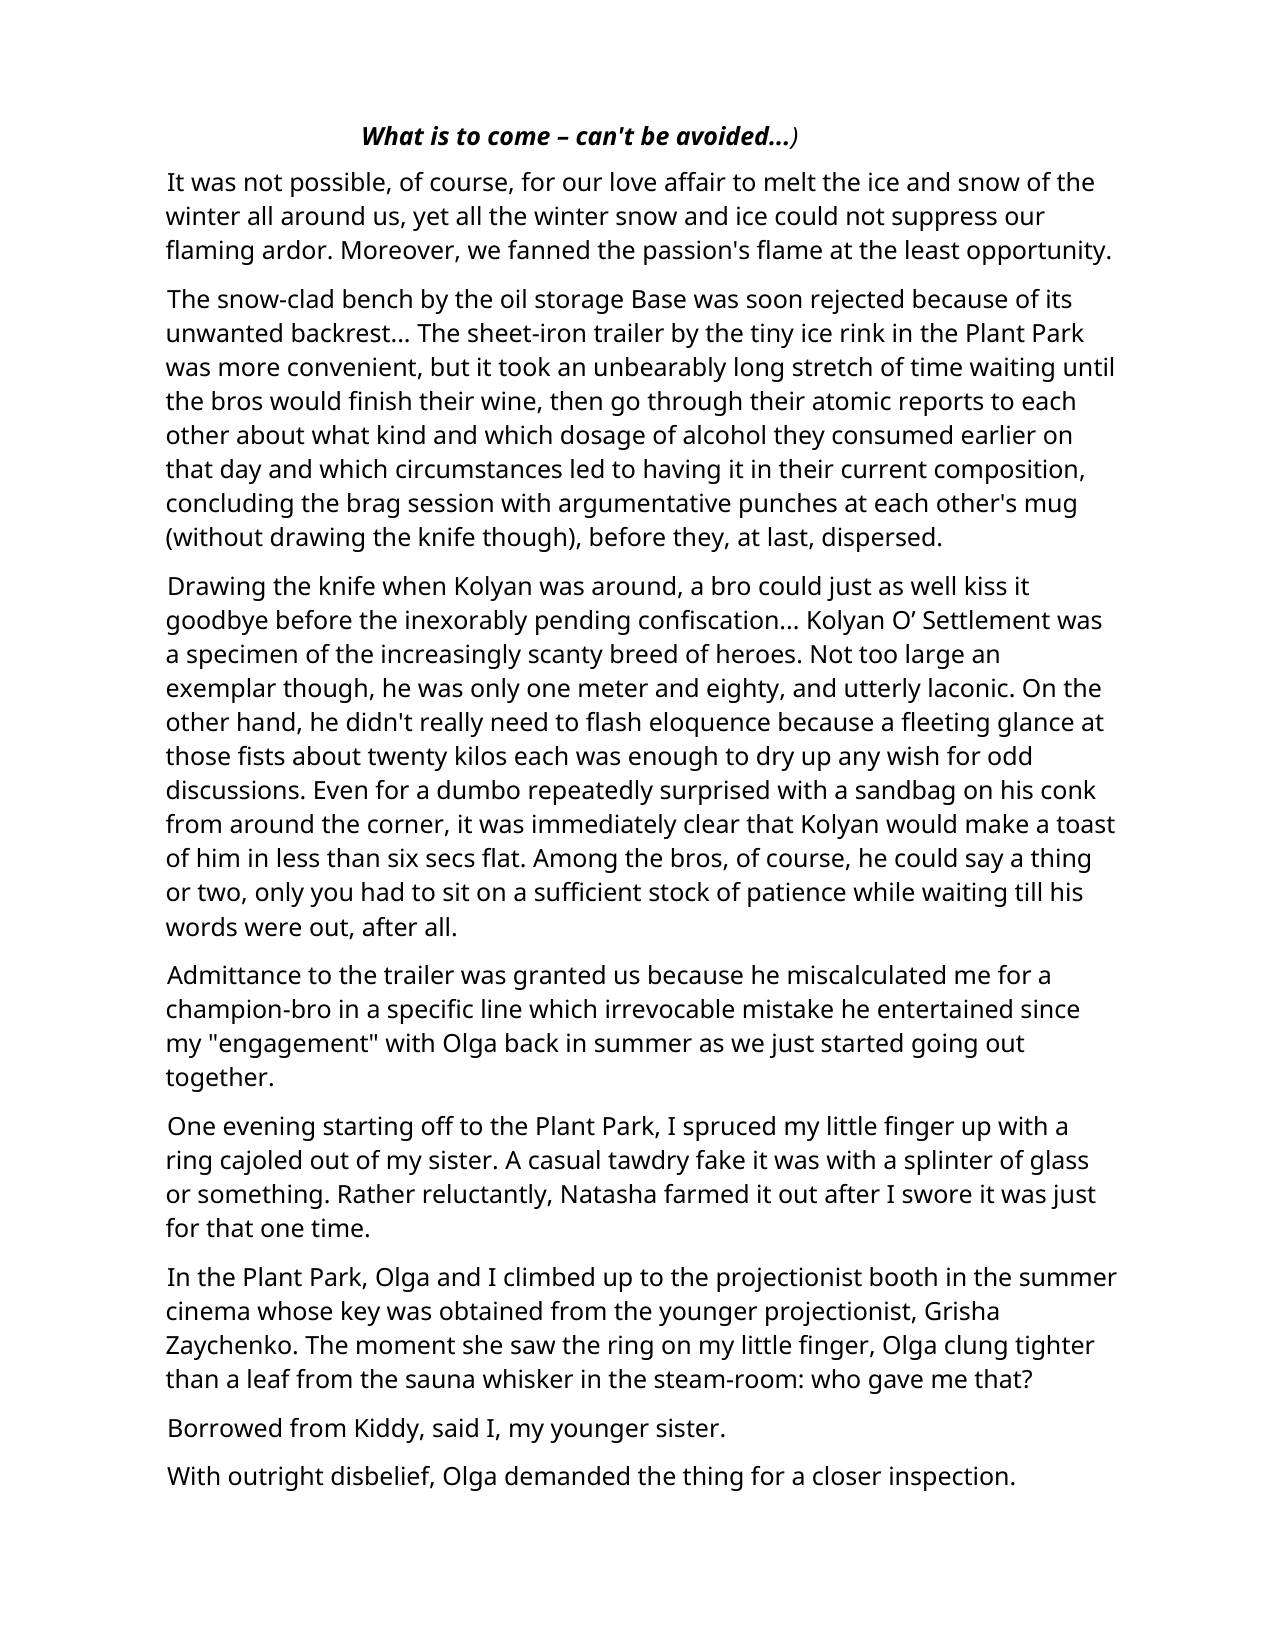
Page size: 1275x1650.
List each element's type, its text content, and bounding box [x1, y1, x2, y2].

text In the Plant Park, Olga and I climbed up to the projectionist booth in the summer cinema whose key was obtained from the younger projectionist, Grisha Zaychenko. The moment she saw the ring on my little finger, Olga clung tighter than a leaf from the sauna whisker in the steam-room: who gave me that? [165, 1259, 1118, 1396]
text Borrowed from Kiddy, said I, my younger sister. [165, 1410, 1118, 1444]
text What is to come – can't be avoided...) [286, 118, 1118, 152]
text The snow-clad bench by the oil storage Base was soon rejected because of its unwanted backrest... The sheet-iron trailer by the tiny ice rink in the Plant Park was more convenient, but it took an unbearably long stretch of time waiting until the bros would finish their wine, then go through their atomic reports to each other about what kind and which dosage of alcohol they consumed earlier on that day and which circumstances led to having it in their current composition, concluding the brag session with argumentative punches at each other's mug (without drawing the knife though), before they, at last, dispersed. [165, 281, 1118, 554]
text With outright disbelief, Olga demanded the thing for a closer inspection. [165, 1459, 1118, 1493]
text Drawing the knife when Kolyan was around, a bro could just as well kiss it goodbye before the inexorably pending confiscation... Kolyan O’ Settlement was a specimen of the increasingly scanty breed of heroes. Not too large an exemplar though, he was only one meter and eighty, and utterly laconic. On the other hand, he didn't really need to flash eloquence because a fleeting glance at those fists about twenty kilos each was enough to dry up any wish for odd discussions. Even for a dumbo repeatedly surprised with a sandbag on his conk from around the corner, it was immediately clear that Kolyan would make a toast of him in less than six secs flat. Among the bros, of course, he could say a thing or two, only you had to sit on a sufficient stock of patience while waiting till his words were out, after all. [165, 568, 1118, 943]
text It was not possible, of course, for our love affair to melt the ice and snow of the winter all around us, yet all the winter snow and ice could not suppress our flaming ardor. Moreover, we fanned the passion's flame at the least opportunity. [165, 165, 1118, 267]
text Admittance to the trailer was granted us because he miscalculated me for a champion-bro in a specific line which irrevocable mistake he entertained since my "engagement" with Olga back in summer as we just started going out together. [165, 958, 1118, 1094]
text One evening starting off to the Plant Park, I spruced my little finger up with a ring cajoled out of my sister. A casual tawdry fake it was with a splinter of glass or something. Rather reluctantly, Natasha farmed it out after I swore it was just for that one time. [165, 1109, 1118, 1245]
